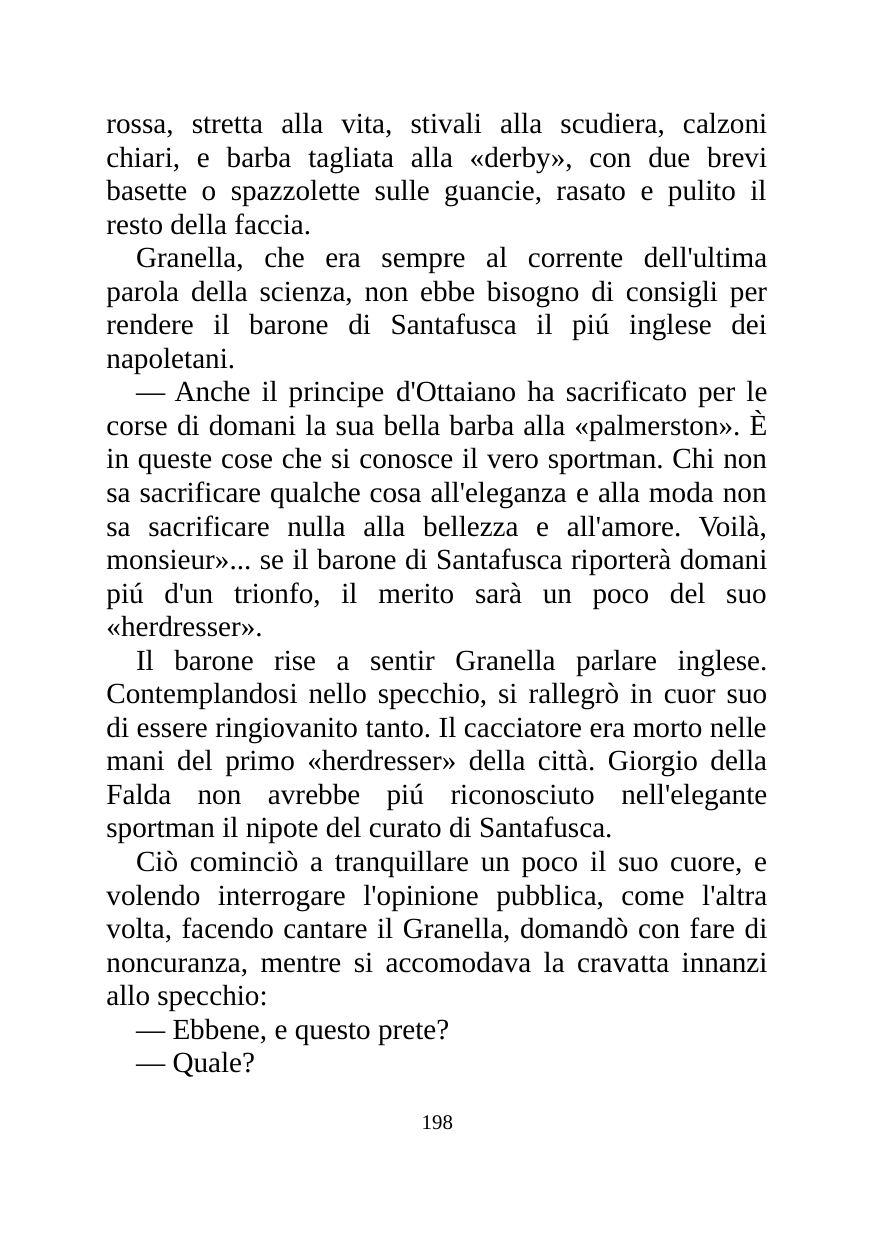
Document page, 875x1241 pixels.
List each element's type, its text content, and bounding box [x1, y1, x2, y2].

text Granella, che era sempre al corrente dell'ultima parola della scienza, non ebbe bisogno di consigli per rendere il barone di Santafusca il piú inglese dei napoletani. [106, 240, 768, 374]
text Il barone rise a sentir Granella parlare inglese. Contemplandosi nello specchio, si rallegrò in cuor suo di essere ringiovanito tanto. Il cacciatore era morto nelle mani del primo «herdresser» della città. Giorgio della Falda non avrebbe piú riconosciuto nell'elegante sportman il nipote del curato di Santafusca. [106, 643, 768, 844]
text Ciò cominciò a tranquillare un poco il suo cuore, e volendo interrogare l'opinione pubblica, come l'altra volta, facendo cantare il Granella, domandò con fare di noncuranza, mentre si accomodava la cravatta innanzi allo specchio: [106, 844, 768, 1012]
text — Anche il principe d'Ottaiano ha sacrificato per le corse di domani la sua bella barba alla «palmerston». È in queste cose che si conosce il vero sportman. Chi non sa sacrificare qualche cosa all'eleganza e alla moda non sa sacrificare nulla alla bellezza e all'amore. Voilà, monsieur»... se il barone di Santafusca riporterà domani piú d'un trionfo, il merito sarà un poco del suo «herdresser». [106, 374, 768, 643]
text — Quale? [106, 1045, 768, 1079]
text rossa, stretta alla vita, stivali alla scudiera, calzoni chiari, e barba tagliata alla «derby», con due brevi basette o spazzolette sulle guancie, rasato e pulito il resto della faccia. [106, 106, 768, 240]
text — Ebbene, e questo prete? [106, 1012, 768, 1045]
